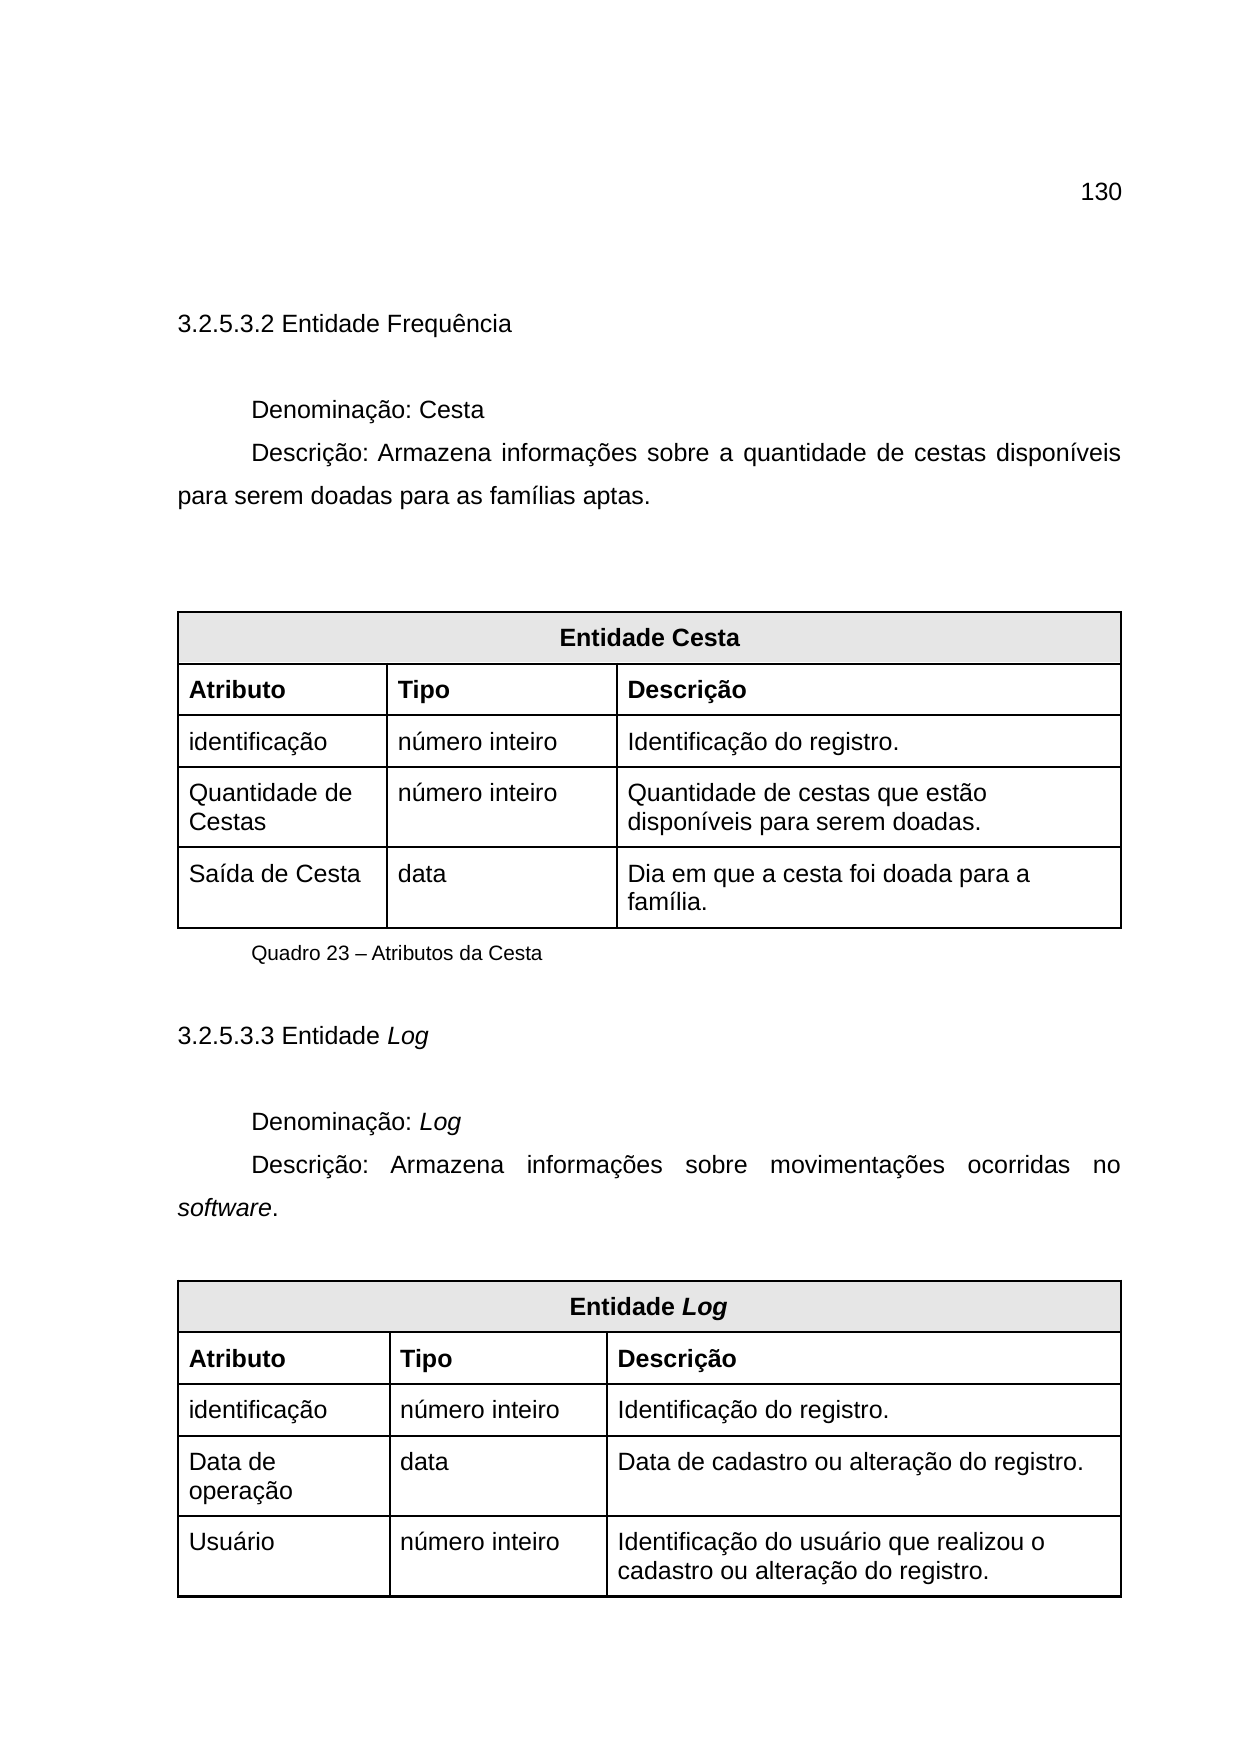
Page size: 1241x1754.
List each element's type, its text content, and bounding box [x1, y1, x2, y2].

table_header Entidade Cesta [179, 613, 1120, 662]
table_cell Identificação do registro. [618, 716, 1120, 766]
table_cell Identificação do usuário que realizou o cadastro ou alteração do registro. [608, 1517, 1120, 1595]
text Quadro 23 – Atributos da Cesta [177, 941, 1122, 965]
table_cell Data de operação [179, 1437, 389, 1515]
table_cell Quantidade de Cestas [179, 768, 386, 846]
text 3.2.5.3.3 Entidade Log [177, 1021, 1122, 1049]
table_cell data [391, 1437, 606, 1515]
table_cell Saída de Cesta [179, 848, 386, 927]
table_cell número inteiro [388, 768, 616, 846]
table_header Entidade Log [179, 1282, 1120, 1331]
table_cell Identificação do registro. [608, 1385, 1120, 1434]
table_cell número inteiro [391, 1517, 606, 1595]
text Descrição: Armazena informações sobre a quantidade de cestas disponíveis para serem doadas para as famílias aptas. [177, 438, 1122, 510]
table_cell Dia em que a cesta foi doada para a família. [618, 848, 1120, 927]
table_cell Descrição [608, 1333, 1120, 1383]
table_cell Tipo [391, 1333, 606, 1383]
table_cell Descrição [618, 665, 1120, 714]
text 3.2.5.3.2 Entidade Frequência [177, 309, 1122, 338]
table_cell Data de cadastro ou alteração do registro. [608, 1437, 1120, 1515]
text Denominação: Cesta [177, 395, 1122, 424]
table_cell número inteiro [391, 1385, 606, 1434]
text Descrição: Armazena informações sobre movimentações ocorridas no software. [177, 1150, 1122, 1222]
text Denominação: Log [177, 1107, 1122, 1136]
table_cell identificação [179, 716, 386, 766]
table_cell Quantidade de cestas que estão disponíveis para serem doadas. [618, 768, 1120, 846]
table_cell identificação [179, 1385, 389, 1434]
table_cell número inteiro [388, 716, 616, 766]
table_cell Atributo [179, 665, 386, 714]
table_cell data [388, 848, 616, 927]
table_cell Usuário [179, 1517, 389, 1595]
table_cell Atributo [179, 1333, 389, 1383]
table_cell Tipo [388, 665, 616, 714]
